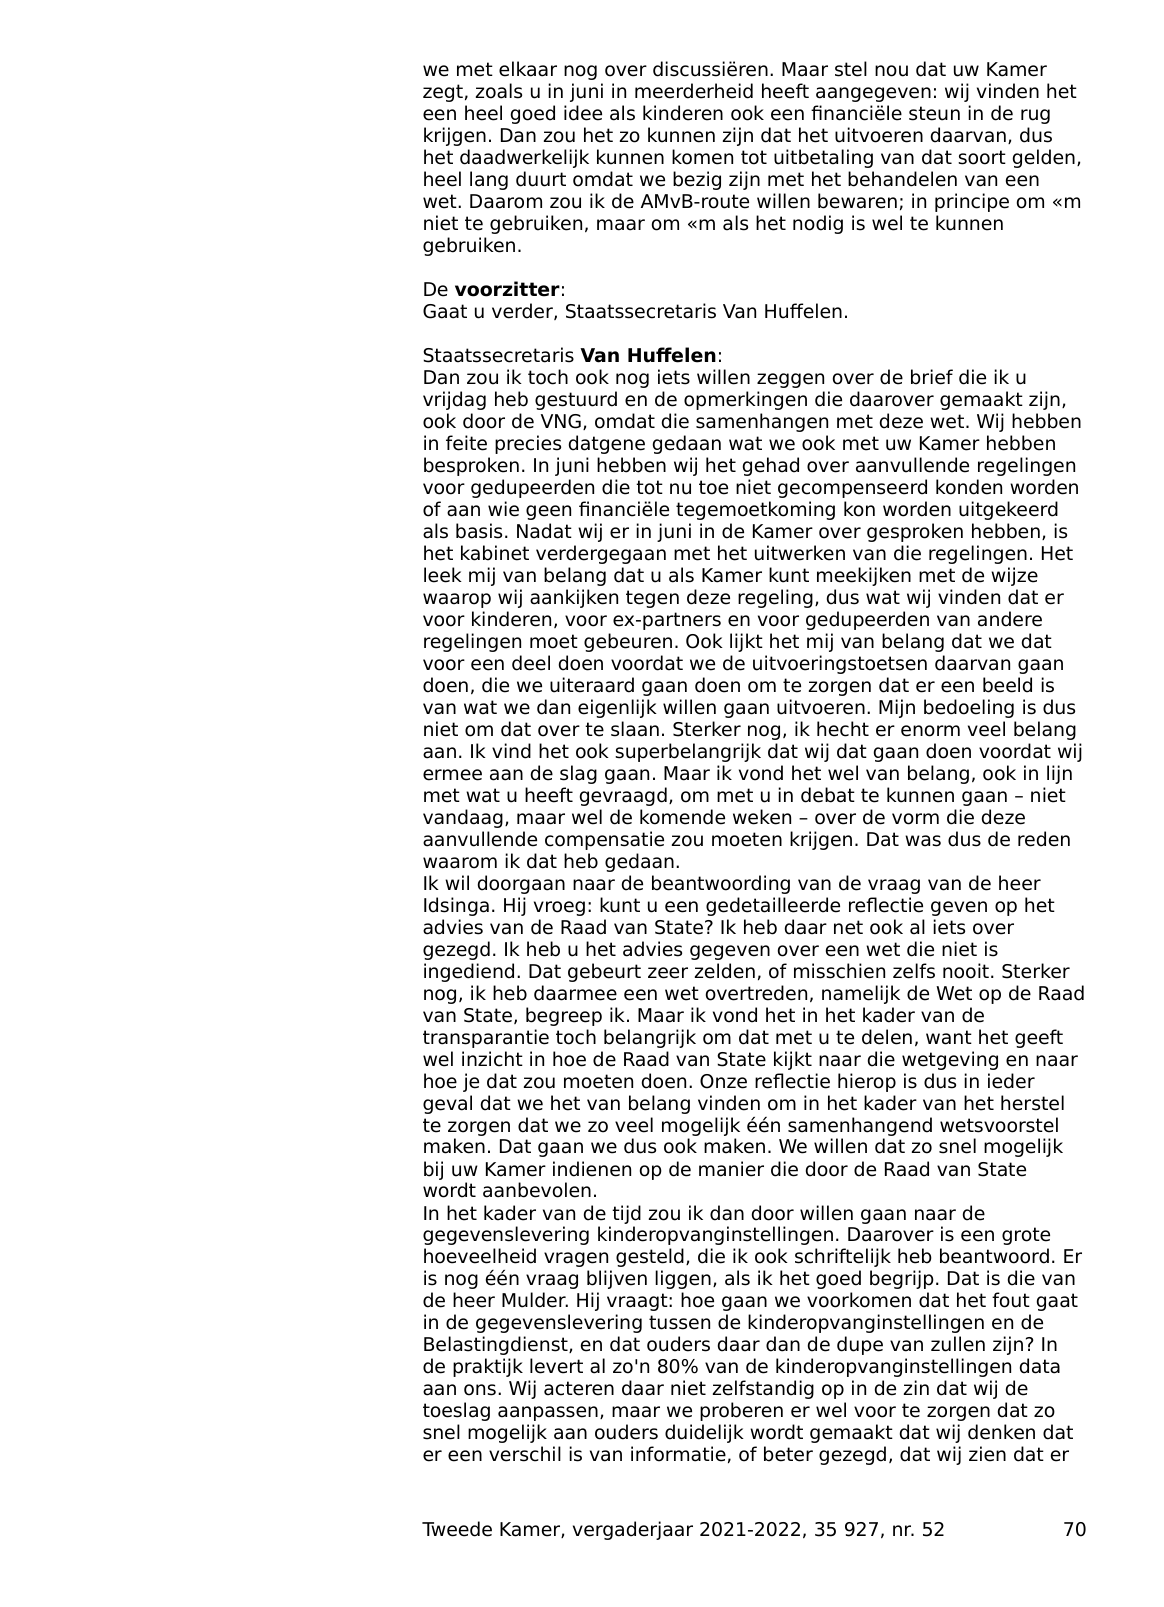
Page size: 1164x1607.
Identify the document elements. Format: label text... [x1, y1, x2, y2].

text Gaat u verder, Staatssecretaris Van Huffelen. [422, 301, 1087, 323]
text De voorzitter: [422, 279, 1087, 301]
text we met elkaar nog over discussiëren. Maar stel nou dat uw Kamer zegt, zoals u in juni in meerderheid heeft aangegeven: wij vinden het een heel goed idee als kinderen ook een financiële steun in de rug krijgen. Dan zou het zo kunnen zijn dat het uitvoeren daarvan, dus het daadwerkelijk kunnen komen tot uitbetaling van dat soort gelden, heel lang duurt omdat we bezig zijn met het behandelen van een wet. Daarom zou ik de AMvB-route willen bewaren; in principe om «m niet te gebruiken, maar om «m als het nodig is wel te kunnen gebruiken. [422, 59, 1087, 257]
text In het kader van de tijd zou ik dan door willen gaan naar de gegevenslevering kinderopvanginstellingen. Daarover is een grote hoeveelheid vragen gesteld, die ik ook schriftelijk heb beantwoord. Er is nog één vraag blijven liggen, als ik het goed begrijp. Dat is die van de heer Mulder. Hij vraagt: hoe gaan we voorkomen dat het fout gaat in de gegevenslevering tussen de kinderopvanginstellingen en de Belastingdienst, en dat ouders daar dan de dupe van zullen zijn? In de praktijk levert al zo'n 80% van de kinderopvanginstellingen data aan ons. Wij acteren daar niet zelfstandig op in de zin dat wij de toeslag aanpassen, maar we proberen er wel voor te zorgen dat zo snel mogelijk aan ouders duidelijk wordt gemaakt dat wij denken dat er een verschil is van informatie, of beter gezegd, dat wij zien dat er [422, 1202, 1087, 1466]
text Ik wil doorgaan naar de beantwoording van de vraag van de heer Idsinga. Hij vroeg: kunt u een gedetailleerde reflectie geven op het advies van de Raad van State? Ik heb daar net ook al iets over gezegd. Ik heb u het advies gegeven over een wet die niet is ingediend. Dat gebeurt zeer zelden, of misschien zelfs nooit. Sterker nog, ik heb daarmee een wet overtreden, namelijk de Wet op de Raad van State, begreep ik. Maar ik vond het in het kader van de transparantie toch belangrijk om dat met u te delen, want het geeft wel inzicht in hoe de Raad van State kijkt naar die wetgeving en naar hoe je dat zou moeten doen. Onze reflectie hierop is dus in ieder geval dat we het van belang vinden om in het kader van het herstel te zorgen dat we zo veel mogelijk één samenhangend wetsvoorstel maken. Dat gaan we dus ook maken. We willen dat zo snel mogelijk bij uw Kamer indienen op de manier die door de Raad van State wordt aanbevolen. [422, 873, 1087, 1202]
text Staatssecretaris Van Huffelen: [422, 345, 1087, 367]
text Dan zou ik toch ook nog iets willen zeggen over de brief die ik u vrijdag heb gestuurd en de opmerkingen die daarover gemaakt zijn, ook door de VNG, omdat die samenhangen met deze wet. Wij hebben in feite precies datgene gedaan wat we ook met uw Kamer hebben besproken. In juni hebben wij het gehad over aanvullende regelingen voor gedupeerden die tot nu toe niet gecompenseerd konden worden of aan wie geen financiële tegemoetkoming kon worden uitgekeerd als basis. Nadat wij er in juni in de Kamer over gesproken hebben, is het kabinet verdergegaan met het uitwerken van die regelingen. Het leek mij van belang dat u als Kamer kunt meekijken met de wijze waarop wij aankijken tegen deze regeling, dus wat wij vinden dat er voor kinderen, voor ex-partners en voor gedupeerden van andere regelingen moet gebeuren. Ook lijkt het mij van belang dat we dat voor een deel doen voordat we de uitvoeringstoetsen daarvan gaan doen, die we uiteraard gaan doen om te zorgen dat er een beeld is van wat we dan eigenlijk willen gaan uitvoeren. Mijn bedoeling is dus niet om dat over te slaan. Sterker nog, ik hecht er enorm veel belang aan. Ik vind het ook superbelangrijk dat wij dat gaan doen voordat wij ermee aan de slag gaan. Maar ik vond het wel van belang, ook in lijn met wat u heeft gevraagd, om met u in debat te kunnen gaan – niet vandaag, maar wel de komende weken – over de vorm die deze aanvullende compensatie zou moeten krijgen. Dat was dus de reden waarom ik dat heb gedaan. [422, 367, 1087, 873]
